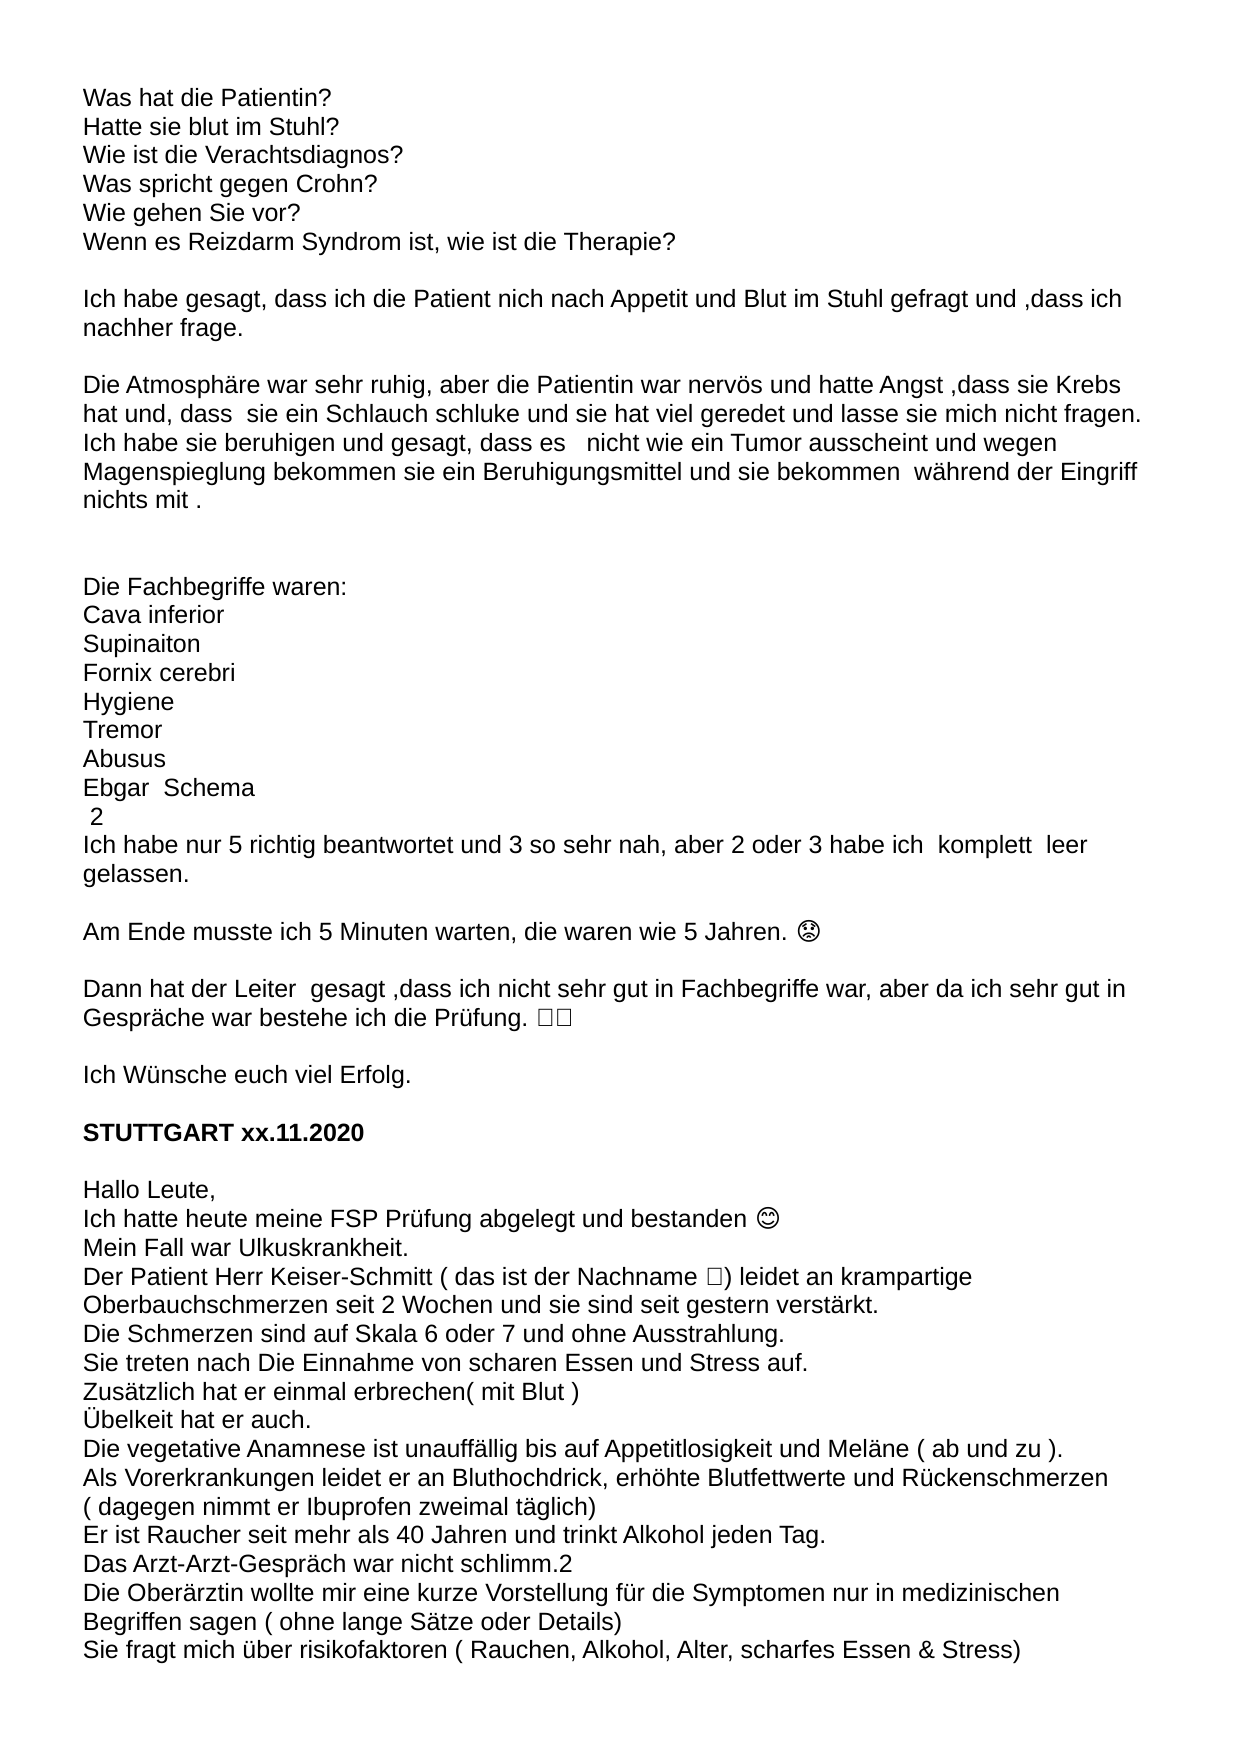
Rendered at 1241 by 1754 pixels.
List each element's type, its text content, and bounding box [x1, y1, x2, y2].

text Hatte sie blut im Stuhl? [83, 111, 1157, 140]
text Ich Wünsche euch viel Erfolg. [83, 1060, 1157, 1089]
text Mein Fall war Ulkuskrankheit. [83, 1233, 1157, 1261]
text Die Oberärztin wollte mir eine kurze Vorstellung für die Symptomen nur in medizinischen Begriffen sagen ( ohne lange Sätze oder Details) [83, 1578, 1157, 1635]
text Ich habe gesagt, dass ich die Patient nich nach Appetit und Blut im Stuhl gefragt und ,dass ich nachher frage. [83, 284, 1157, 341]
text Supinaiton [83, 629, 1157, 658]
text Wie ist die Verachtsdiagnos? [83, 140, 1157, 169]
text Tremor [83, 715, 1157, 744]
text Die vegetative Anamnese ist unauffällig bis auf Appetitlosigkeit und Meläne ( ab und zu ). [83, 1434, 1157, 1463]
text Am Ende musste ich 5 Minuten warten, die waren wie 5 Jahren. 😟 [83, 916, 1157, 945]
text STUTTGART xx.11.2020 [83, 1118, 1157, 1146]
text Abusus [83, 744, 1157, 773]
text 2 [83, 801, 1157, 830]
text Fornix cerebri [83, 658, 1157, 686]
text Ebgar Schema [83, 773, 1157, 801]
text Hygiene [83, 686, 1157, 715]
text Sie treten nach Die Einnahme von scharen Essen und Stress auf. [83, 1348, 1157, 1376]
text Dann hat der Leiter gesagt ,dass ich nicht sehr gut in Fachbegriffe war, aber da ich sehr gut in Gespräche war bestehe ich die Prüfung. 💃🏻 [83, 974, 1157, 1031]
text Ich habe nur 5 richtig beantwortet und 3 so sehr nah, aber 2 oder 3 habe ich komplett leer gelassen. [83, 830, 1157, 888]
text Übelkeit hat er auch. [83, 1405, 1157, 1434]
text Die Schmerzen sind auf Skala 6 oder 7 und ohne Ausstrahlung. [83, 1319, 1157, 1348]
text Hallo Leute, [83, 1175, 1157, 1204]
text Cava inferior [83, 600, 1157, 629]
text Sie fragt mich über risikofaktoren ( Rauchen, Alkohol, Alter, scharfes Essen & Stress) [83, 1635, 1157, 1664]
text Wie gehen Sie vor? [83, 198, 1157, 226]
text Zusätzlich hat er einmal erbrechen( mit Blut ) [83, 1376, 1157, 1405]
text Er ist Raucher seit mehr als 40 Jahren und trinkt Alkohol jeden Tag. [83, 1520, 1157, 1549]
text Die Atmosphäre war sehr ruhig, aber die Patientin war nervös und hatte Angst ,dass sie Krebs hat und, dass sie ein Schlauch schluke und sie hat viel geredet und lasse sie mich nicht fragen. [83, 370, 1157, 428]
text Ich habe sie beruhigen und gesagt, dass es nicht wie ein Tumor ausscheint und wegen Magenspieglung bekommen sie ein Beruhigungsmittel und sie bekommen während der Eingriff nichts mit . [83, 428, 1157, 514]
text Der Patient Herr Keiser-Schmitt ( das ist der Nachname 🙈) leidet an krampartige Oberbauchschmerzen seit 2 Wochen und sie sind seit gestern verstärkt. [83, 1261, 1157, 1319]
text Was hat die Patientin? [83, 83, 1157, 111]
text Was spricht gegen Crohn? [83, 169, 1157, 198]
text Wenn es Reizdarm Syndrom ist, wie ist die Therapie? [83, 226, 1157, 255]
text Das Arzt-Arzt-Gespräch war nicht schlimm.2 [83, 1549, 1157, 1578]
text Ich hatte heute meine FSP Prüfung abgelegt und bestanden 😊 [83, 1204, 1157, 1233]
text Die Fachbegriffe waren: [83, 571, 1157, 600]
text Als Vorerkrankungen leidet er an Bluthochdrick, erhöhte Blutfettwerte und Rückenschmerzen ( dagegen nimmt er Ibuprofen zweimal täglich) [83, 1463, 1157, 1520]
